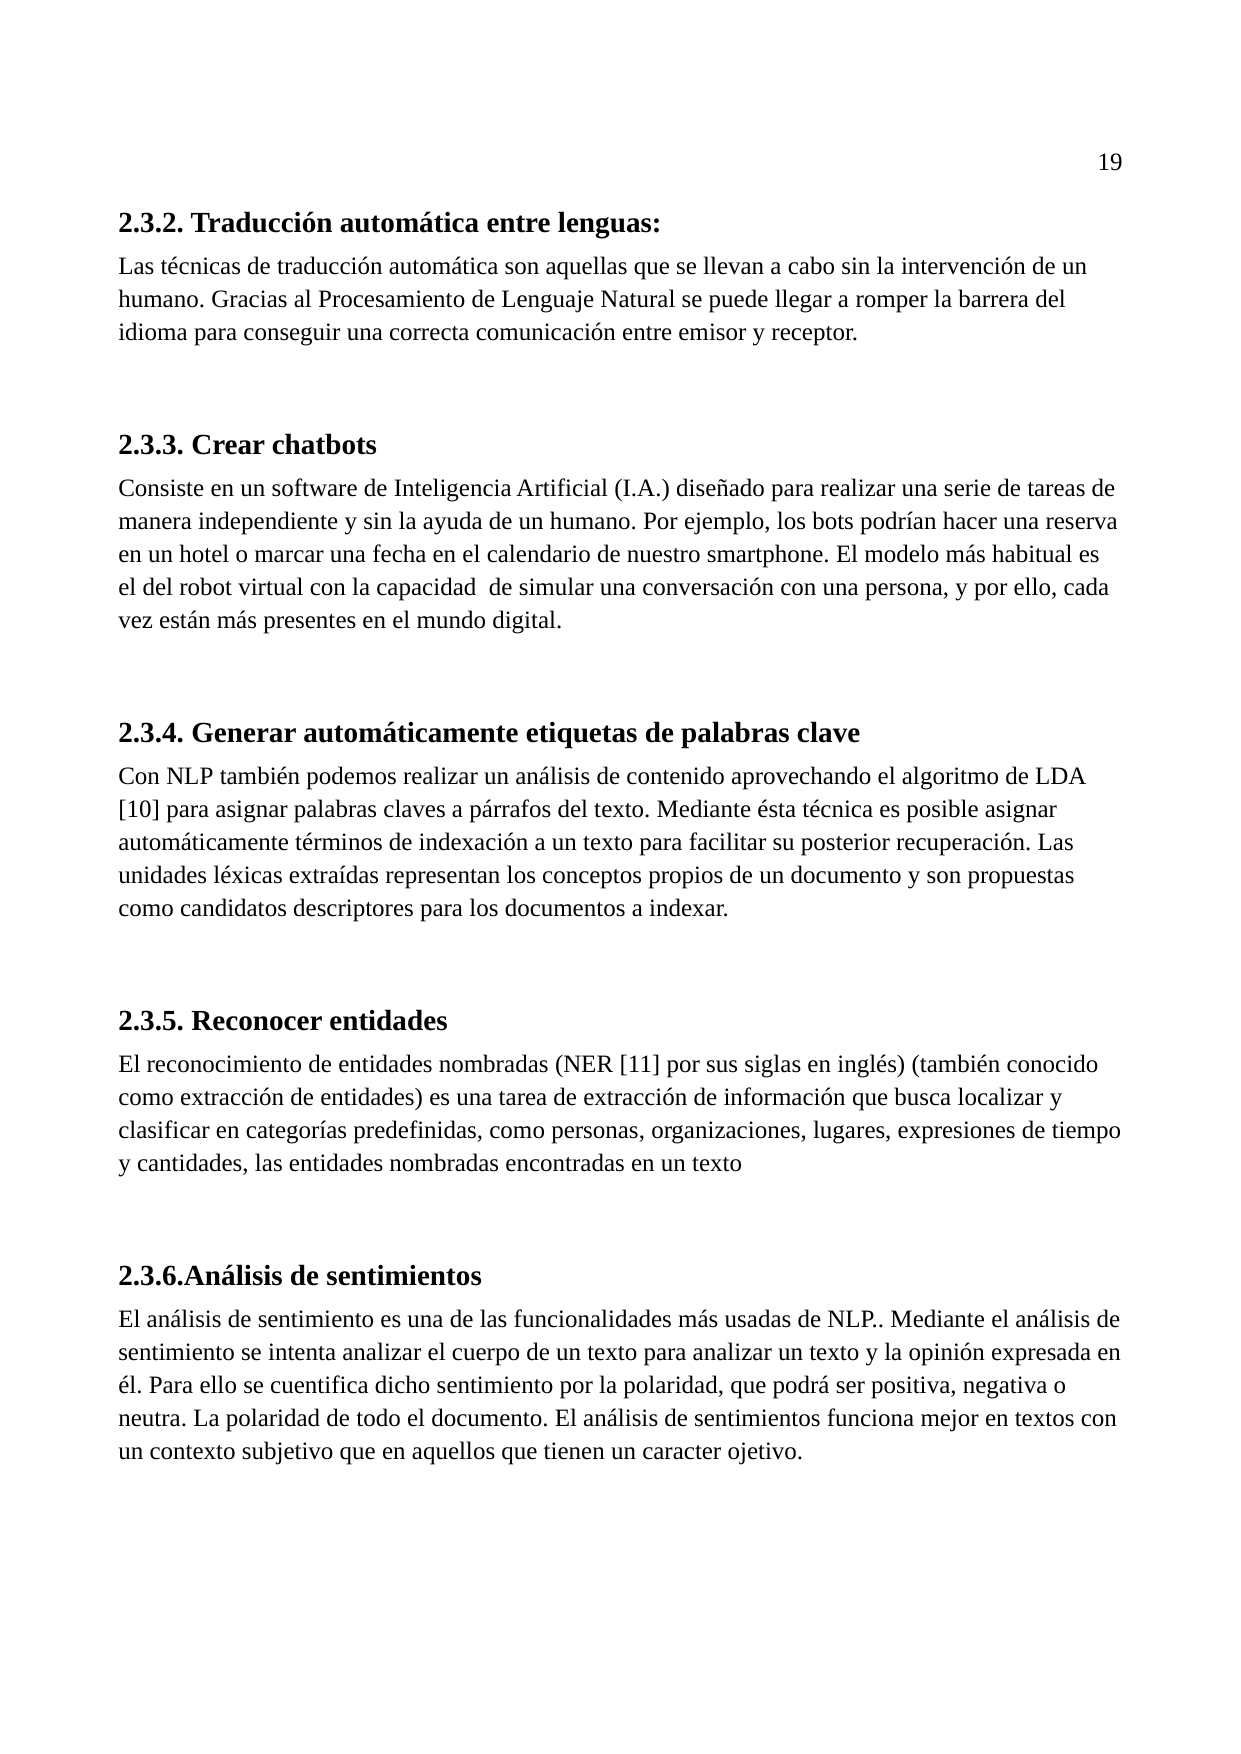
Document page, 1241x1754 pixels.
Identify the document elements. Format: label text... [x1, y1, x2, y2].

subtitle 2.3.3. Crear chatbots [118, 427, 1122, 461]
text El análisis de sentimiento es una de las funcionalidades más usadas de NLP.. Mediante el análisis de sentimiento se intenta analizar el cuerpo de un texto para analizar un texto y la opinión expresada en él. Para ello se cuentifica dicho sentimiento por la polaridad, que podrá ser positiva, negativa o neutra. La polaridad de todo el documento. El análisis de sentimientos funciona mejor en textos con un contexto subjetivo que en aquellos que tienen un caracter ojetivo. [118, 1304, 1122, 1498]
text Las técnicas de traducción automática son aquellas que se llevan a cabo sin la intervención de un humano. Gracias al Procesamiento de Lenguaje Natural se puede llegar a romper la barrera del idioma para conseguir una correcta comunicación entre emisor y receptor. [118, 251, 1122, 346]
subtitle 2.3.5. Reconocer entidades [118, 1003, 1122, 1036]
text Consiste en un software de Inteligencia Artificial (I.A.) diseñado para realizar una serie de tareas de manera independiente y sin la ayuda de un humano. Por ejemplo, los bots podrían hacer una reserva en un hotel o marcar una fecha en el calendario de nuestro smartphone. El modelo más habitual es el del robot virtual con la capacidad de simular una conversación con una persona, y por ello, cada vez están más presentes en el mundo digital. [118, 473, 1122, 634]
subtitle 2.3.4. Generar automáticamente etiquetas de palabras clave [118, 715, 1122, 748]
subtitle 2.3.6.Análisis de sentimientos [118, 1258, 1122, 1291]
text El reconocimiento de entidades nombradas (NER [11] por sus siglas en inglés) (también conocido como extracción de entidades) es una tarea de extracción de información que busca localizar y clasificar en categorías predefinidas, como personas, organizaciones, lugares, expresiones de tiempo y cantidades, las entidades nombradas encontradas en un texto [118, 1049, 1122, 1177]
text Con NLP también podemos realizar un análisis de contenido aprovechando el algoritmo de LDA [10] para asignar palabras claves a párrafos del texto. Mediante ésta técnica es posible asignar automáticamente términos de indexación a un texto para facilitar su posterior recuperación. Las unidades léxicas extraídas representan los conceptos propios de un documento y son propuestas como candidatos descriptores para los documentos a indexar. [118, 761, 1122, 922]
subtitle 2.3.2. Traducción automática entre lenguas: [118, 205, 1122, 239]
